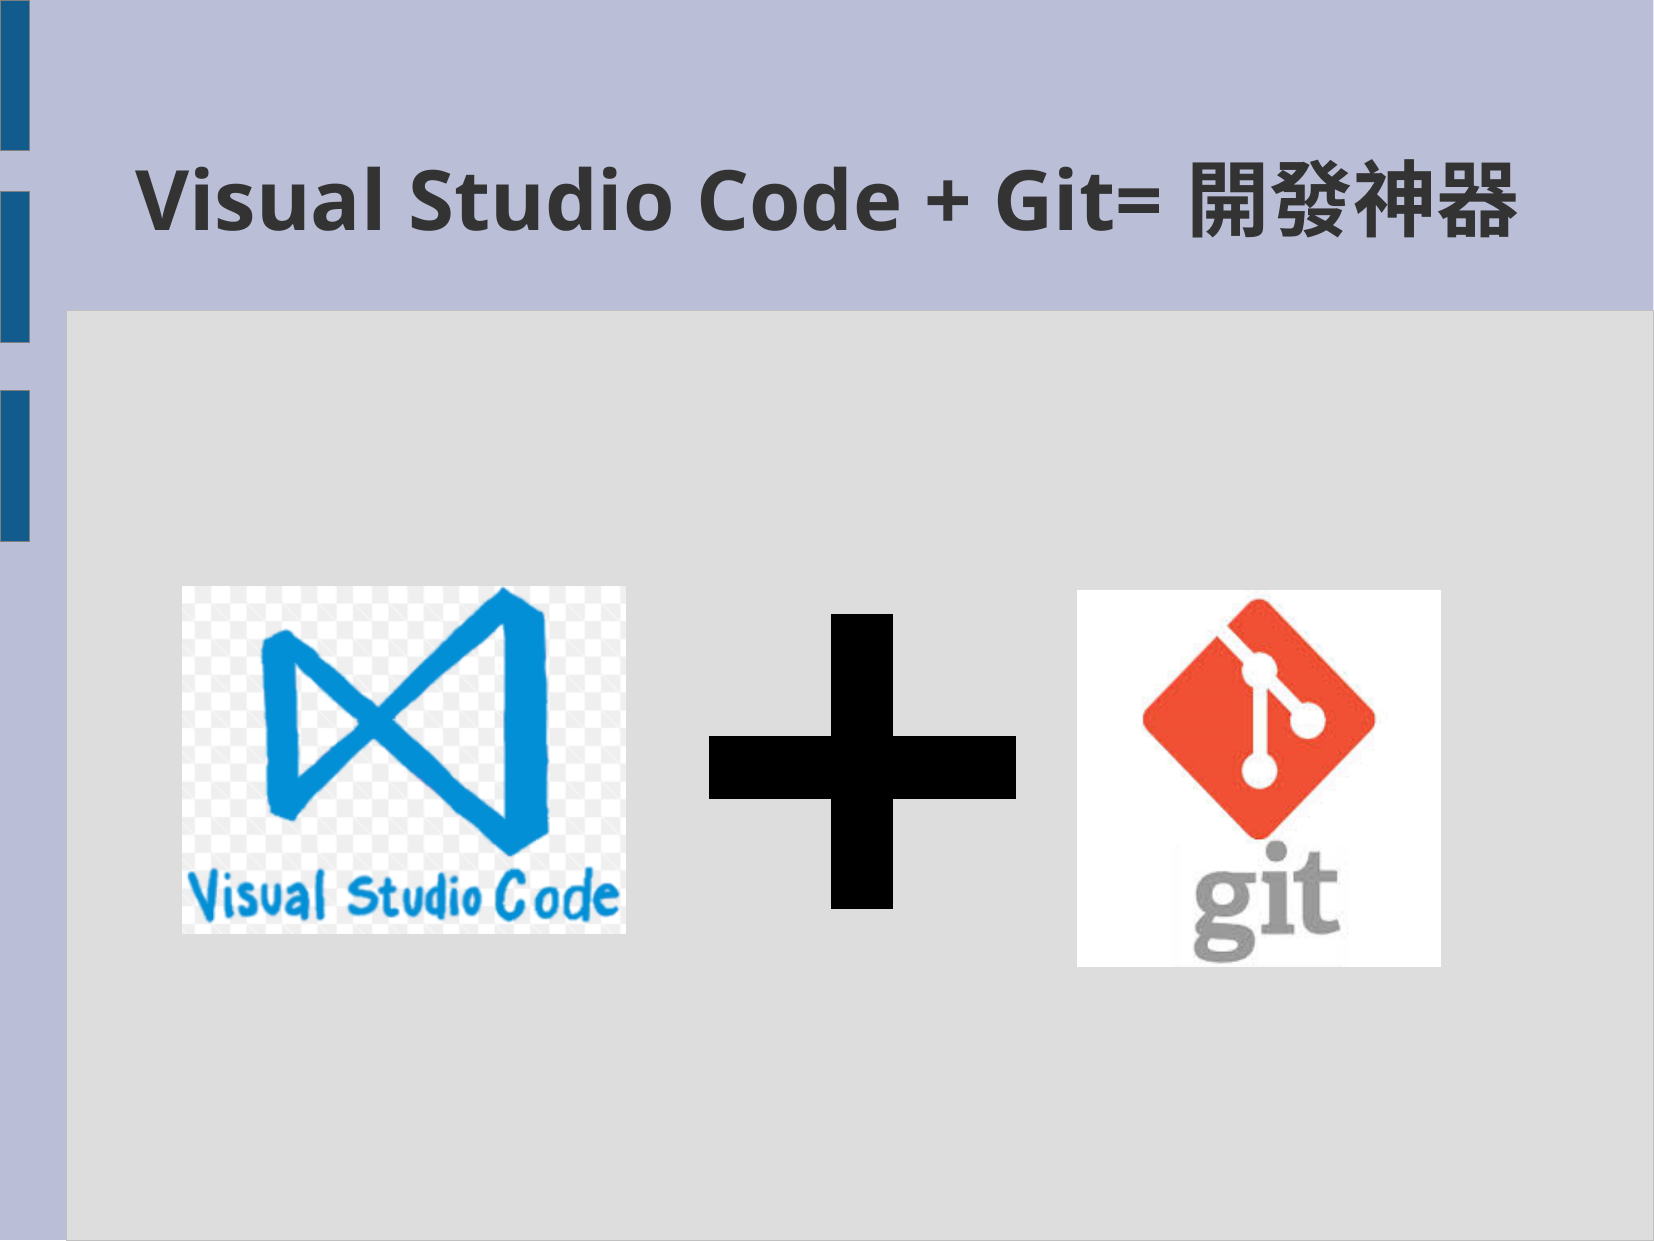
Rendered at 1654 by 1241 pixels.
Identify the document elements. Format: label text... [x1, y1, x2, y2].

title Visual Studio Code + Git=開發神器 [121, 91, 1534, 299]
picture [1077, 590, 1441, 967]
picture [182, 586, 626, 934]
